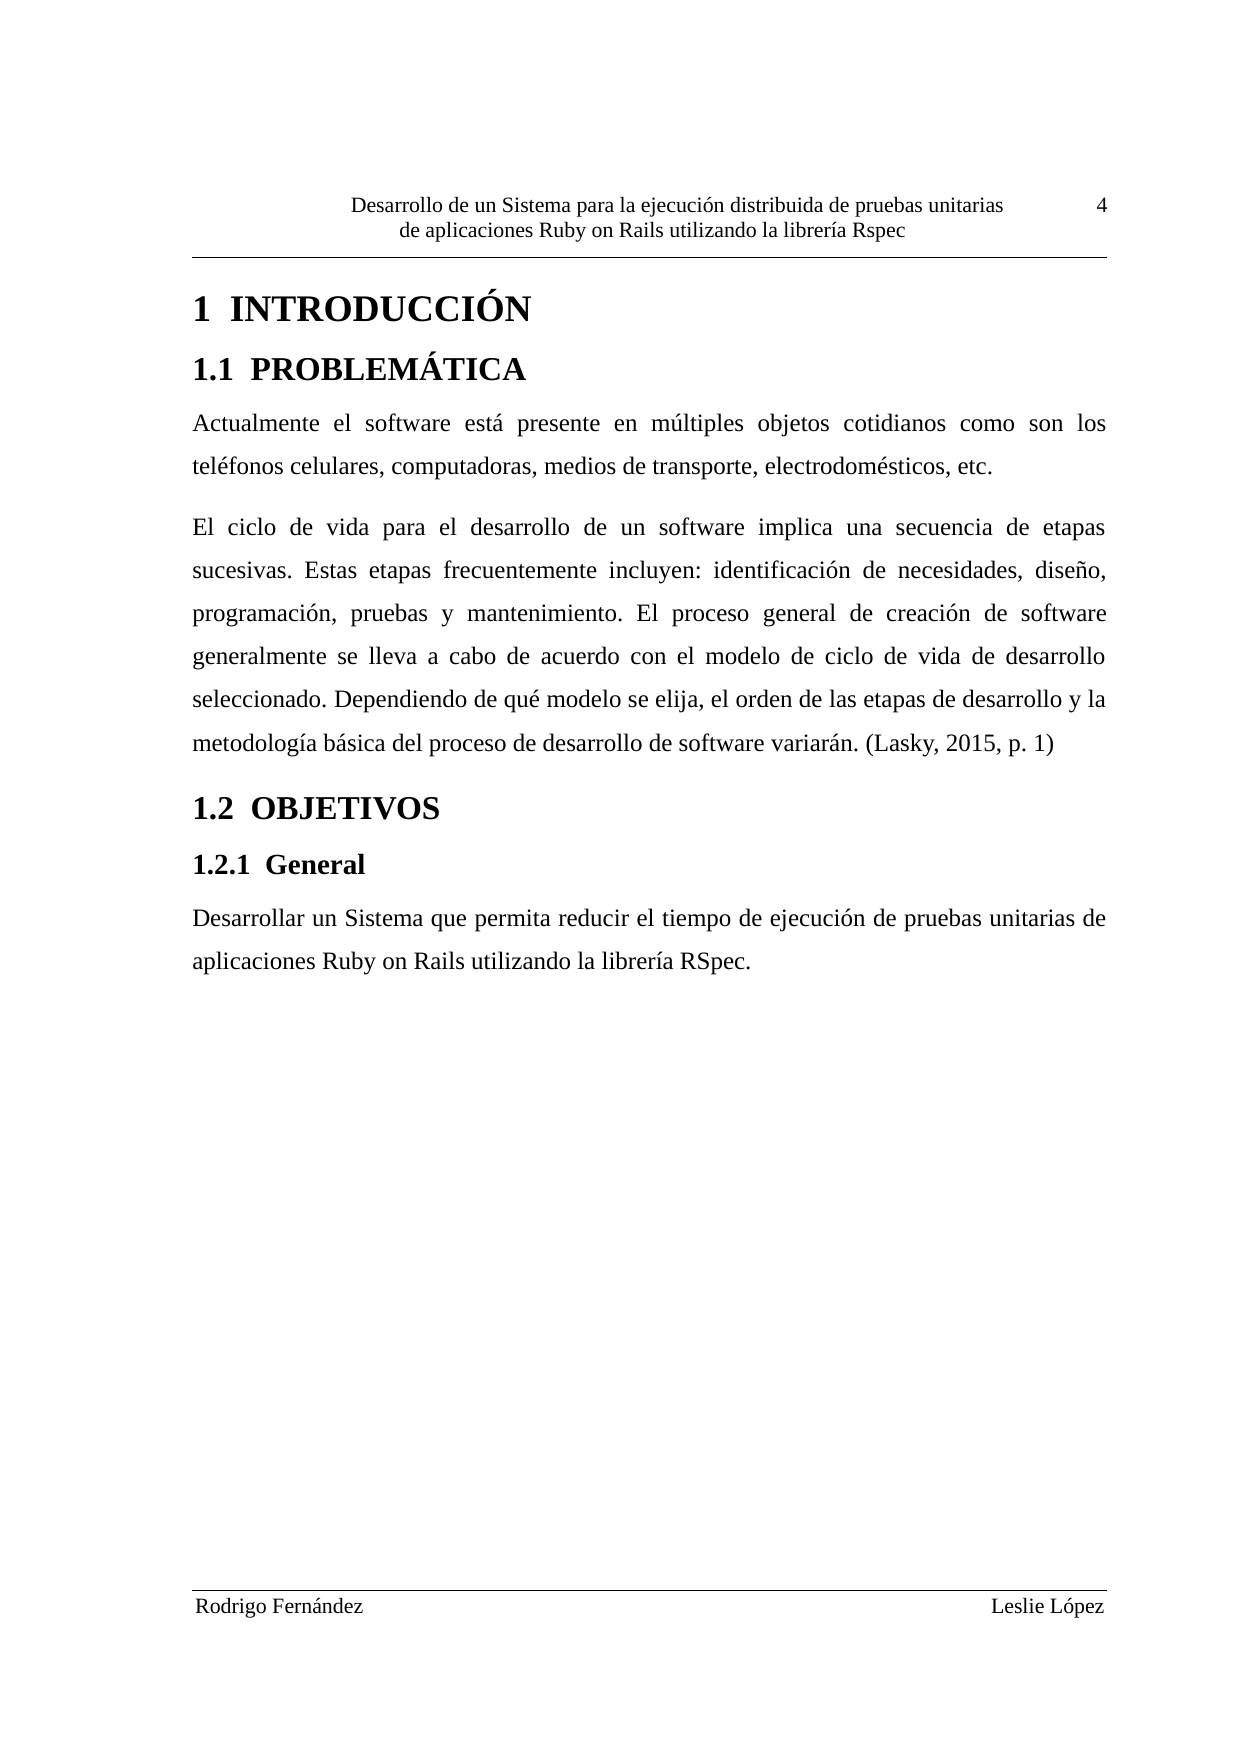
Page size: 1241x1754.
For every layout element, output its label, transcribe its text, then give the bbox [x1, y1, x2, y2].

list PROBLEMÁTICA [192, 350, 1107, 388]
text Desarrollar un Sistema que permita reducir el tiempo de ejecución de pruebas unitarias de aplicaciones Ruby on Rails utilizando la librería RSpec. [192, 903, 1107, 975]
list INTRODUCCIÓN [192, 286, 1107, 329]
list OBJETIVOS [192, 788, 1107, 827]
list General [192, 847, 1107, 880]
text El ciclo de vida para el desarrollo de un software implica una secuencia de etapas sucesivas. Estas etapas frecuentemente incluyen: identificación de necesidades, diseño, programación, pruebas y mantenimiento. El proceso general de creación de software generalmente se lleva a cabo de acuerdo con el modelo de ciclo de vida de desarrollo seleccionado. Dependiendo de qué modelo se elija, el orden de las etapas de desarrollo y la metodología básica del proceso de desarrollo de software variarán. (Lasky, 2015, p. 1) [192, 512, 1107, 756]
text Actualmente el software está presente en múltiples objetos cotidianos como son los teléfonos celulares, computadoras, medios de transporte, electrodomésticos, etc. [192, 408, 1107, 480]
